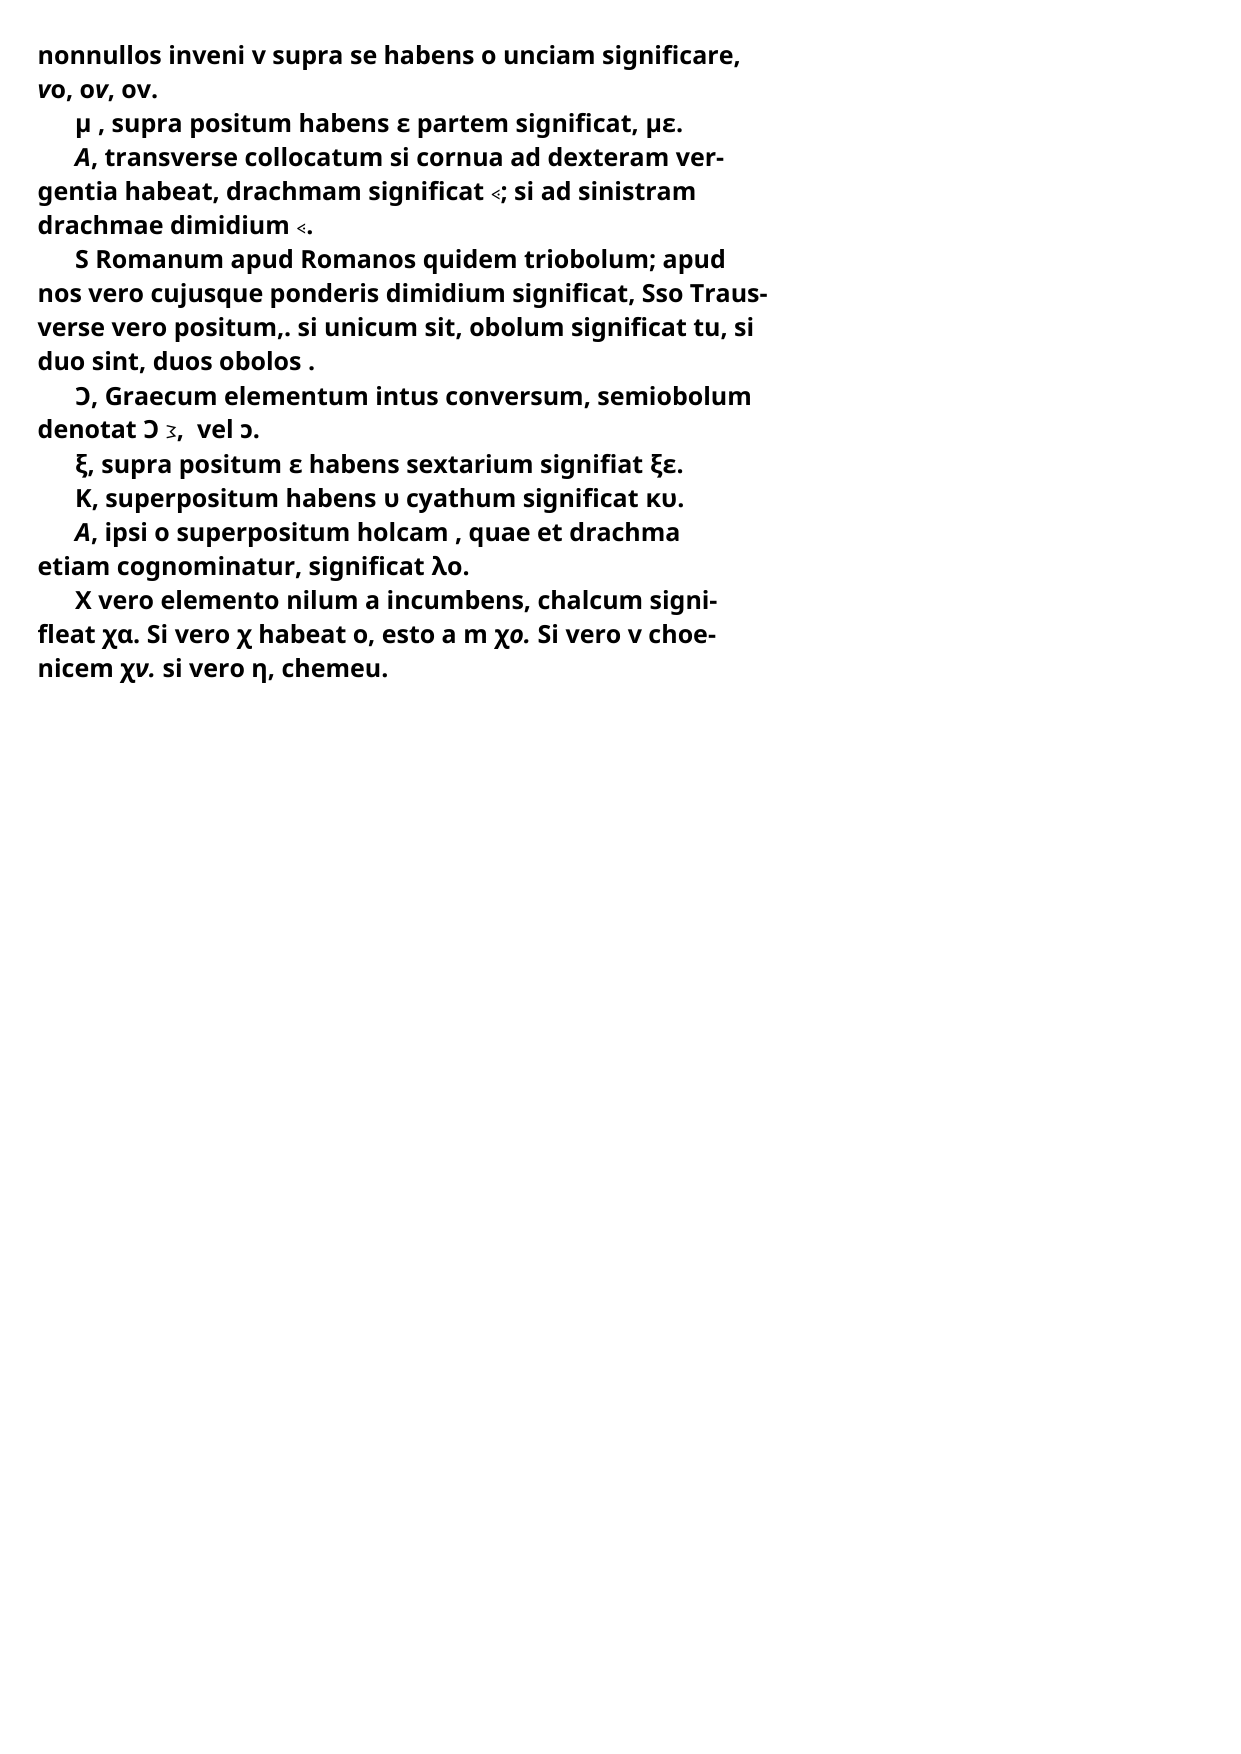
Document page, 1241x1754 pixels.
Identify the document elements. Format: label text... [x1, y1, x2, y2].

text A, transverse collocatum si cornua ad dexteram ver- gentia habeat, drachmam significat 𐅻; si ad sinistram drachmae dimidium 𐅻. [37, 140, 1203, 242]
text μ , supra positum habens ε partem significat, με. [37, 106, 1203, 140]
text Κ, superpositum habens υ cyathum significat κυ. [37, 480, 1203, 514]
text ξ, supra positum ε habens sextarium signifiat ξε. [37, 446, 1203, 480]
text A, ipsi o superpositum holcam , quae et drachma etiam cognominatur, significat λο. [37, 514, 1203, 582]
text S Romanum apud Romanos quidem triobolum; apud nos vero cujusque ponderis dimidium significat, Sso Traus- verse vero positum,. si unicum sit, obolum significat tu, si duo sint, duos obolos . [37, 242, 1203, 378]
text nonnullos inveni v supra se habens o unciam significare, vo, ov, ov. [37, 37, 1203, 106]
text X vero elemento nilum a incumbens, chalcum signi- fleat χα. Si vero χ habeat o, esto a m χο. Si vero v choe- nicem χν. si vero η, chemeu. [37, 582, 1203, 685]
text Ͻ, Graecum elementum intus conversum, semiobolum denotat Ͻ 𐅠, vel ͻ. [37, 378, 1203, 446]
